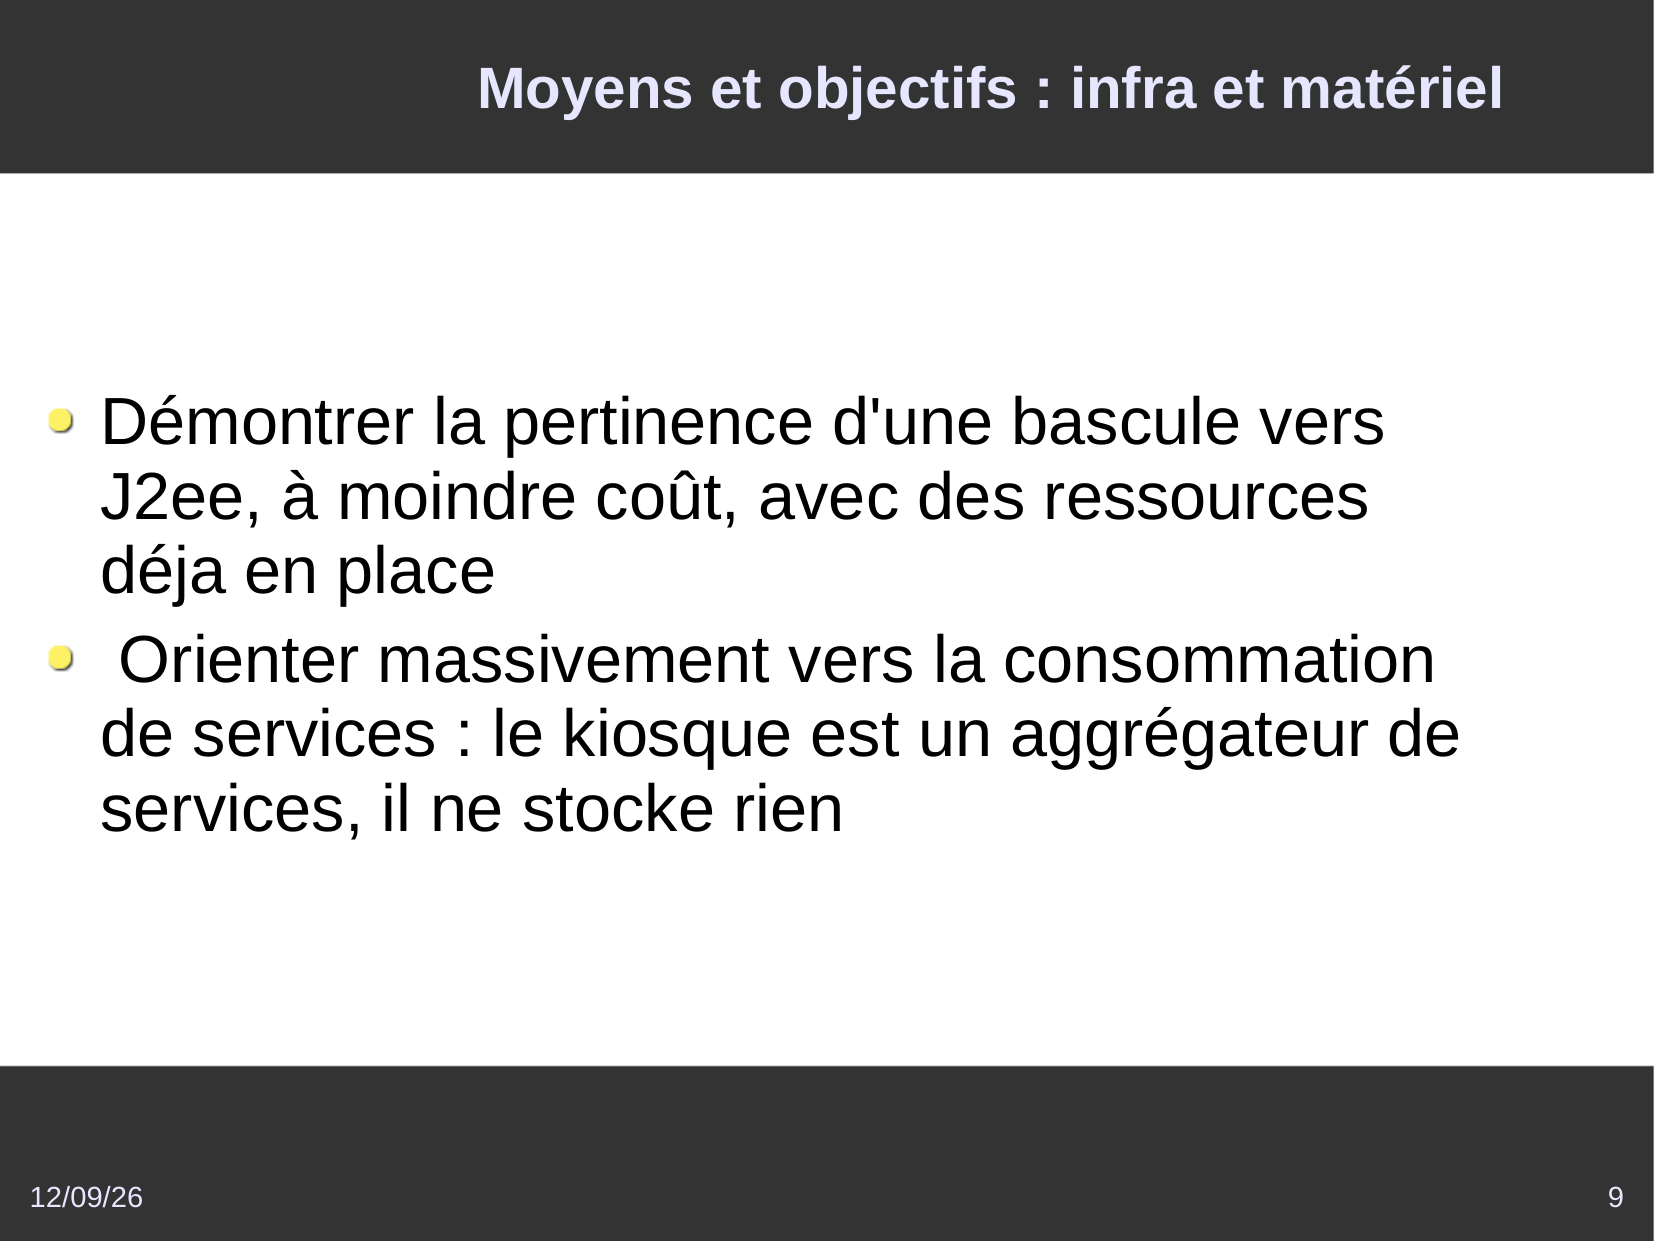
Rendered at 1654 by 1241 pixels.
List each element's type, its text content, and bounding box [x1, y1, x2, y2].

title Moyens et objectifs : infra et matériel [29, 0, 1506, 178]
picture [0, 0, 1654, 1241]
list Démontrer la pertinence d'une bascule vers J2ee, à moindre coût, avec des ressources déja en place Orienter massivement vers la consommation de services : le kiosque est un aggrégateur de services, il ne stocke rien [29, 383, 1506, 846]
